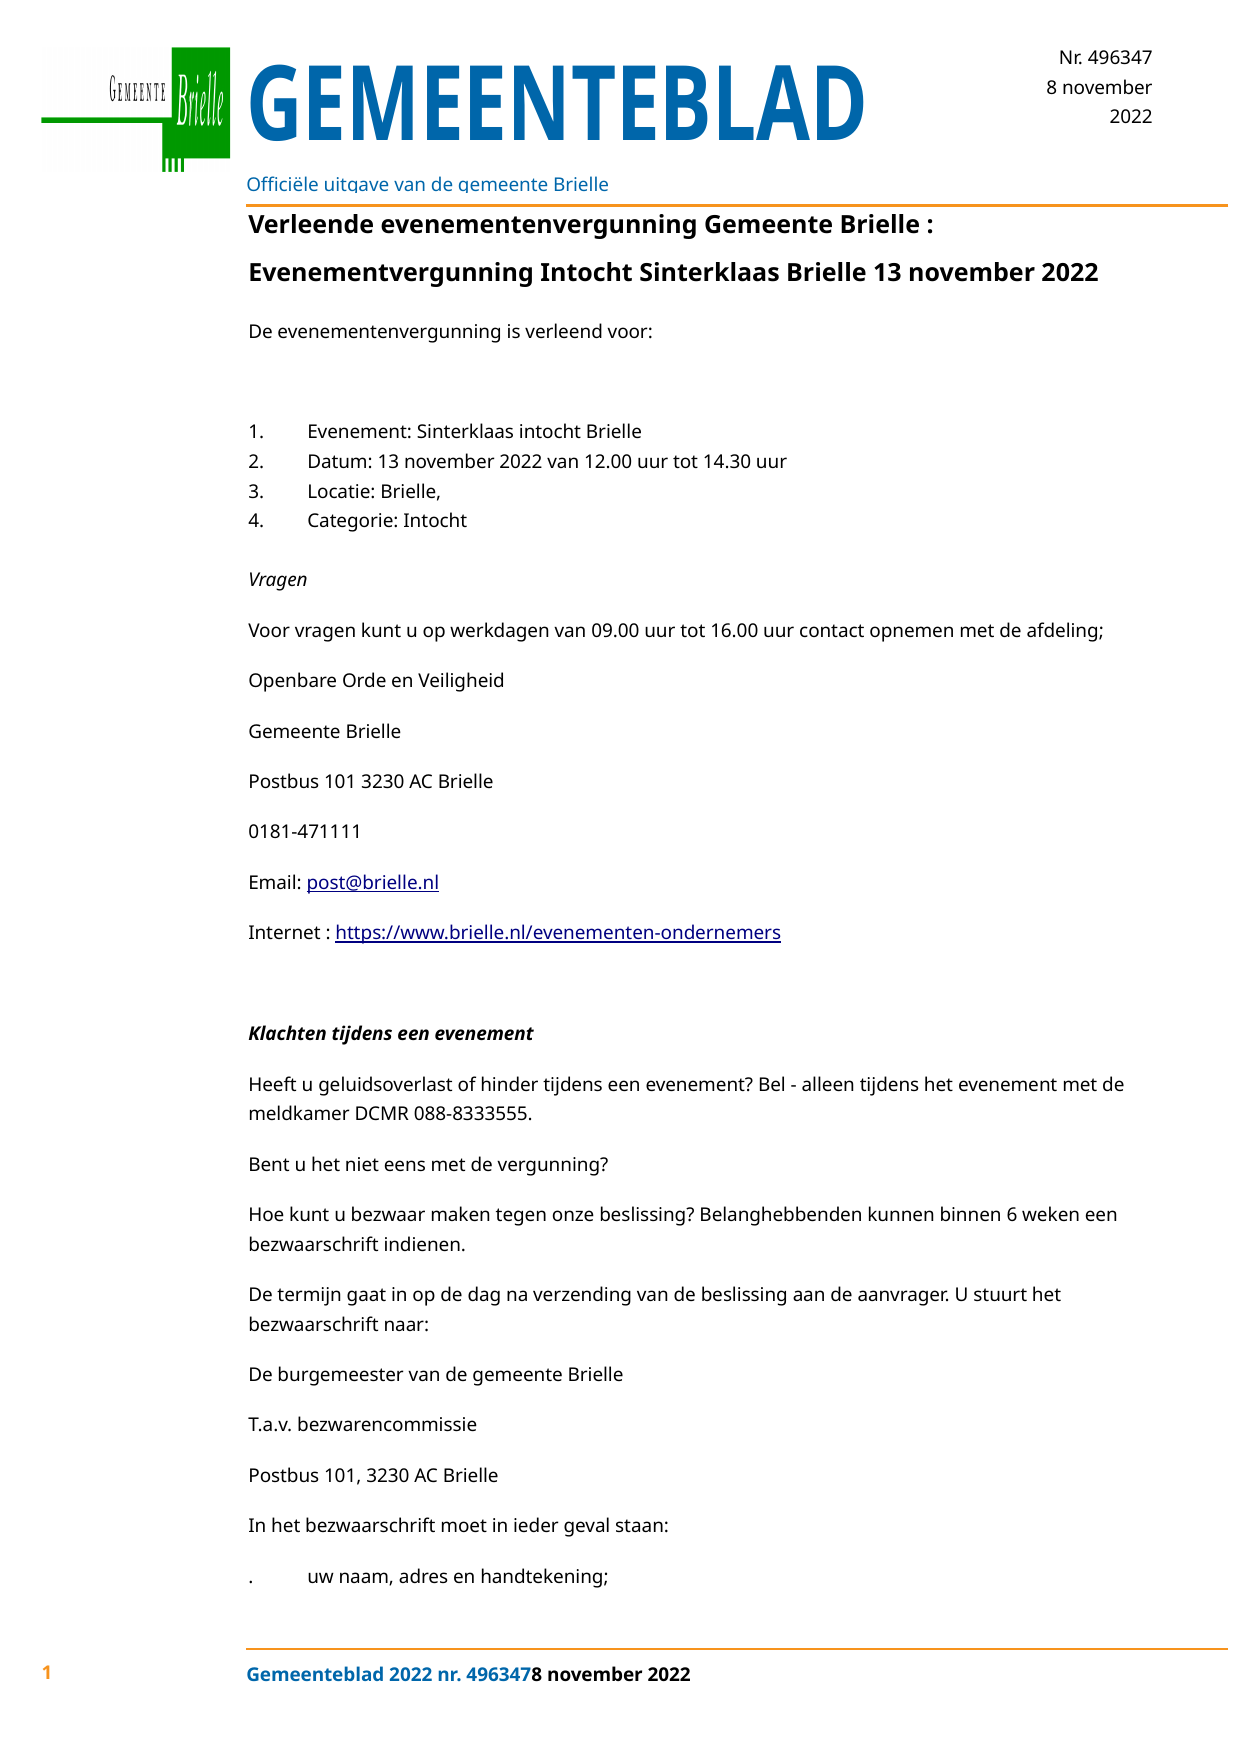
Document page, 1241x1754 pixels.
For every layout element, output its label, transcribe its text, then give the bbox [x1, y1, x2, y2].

text In het bezwaarschrift moet in ieder geval staan: [248, 1512, 1152, 1538]
list uw naam, adres en handtekening; [248, 1563, 1152, 1589]
text Vragen [248, 567, 1152, 592]
text Hoe kunt u bezwaar maken tegen onze beslissing? Belanghebbenden kunnen binnen 6 weken een bezwaarschrift indienen. [248, 1201, 1152, 1257]
text De burgemeester van de gemeente Brielle [248, 1361, 1152, 1387]
text Internet : https://www.brielle.nl/evenementen-ondernemers [248, 919, 1152, 945]
text Heeft u geluidsoverlast of hinder tijdens een evenement? Bel - alleen tijdens het evenement met de meldkamer DCMR 088-8333555. [248, 1071, 1152, 1126]
list Locatie: Brielle, [248, 478, 1152, 504]
text Verleende evenementenvergunning Gemeente Brielle : Evenementvergunning Intocht Sinterklaas Brielle 13 november 2022 [248, 207, 1152, 288]
text Email: post@brielle.nl [248, 869, 1152, 895]
list Categorie: Intocht [248, 507, 1152, 533]
text Postbus 101, 3230 AC Brielle [248, 1462, 1152, 1488]
text T.a.v. bezwarencommissie [248, 1412, 1152, 1437]
picture [41, 47, 231, 172]
text Postbus 101 3230 AC Brielle [248, 768, 1152, 794]
text Gemeente Brielle [248, 718, 1152, 744]
text De termijn gaat in op de dag na verzending van de beslissing aan de aanvrager. U stuurt het bezwaarschrift naar: [248, 1281, 1152, 1337]
list Evenement: Sinterklaas intocht Brielle [248, 419, 1152, 444]
text Klachten tijdens een evenement [248, 1020, 1152, 1046]
text 0181-471111 [248, 819, 1152, 844]
text Bent u het niet eens met de vergunning? [248, 1151, 1152, 1177]
text Voor vragen kunt u op werkdagen van 09.00 uur tot 16.00 uur contact opnemen met de afdeling; [248, 617, 1152, 643]
text De evenementenvergunning is verleend voor: [248, 318, 1152, 344]
text Openbare Orde en Veiligheid [248, 667, 1152, 693]
list Datum: 13 november 2022 van 12.00 uur tot 14.30 uur [248, 448, 1152, 474]
